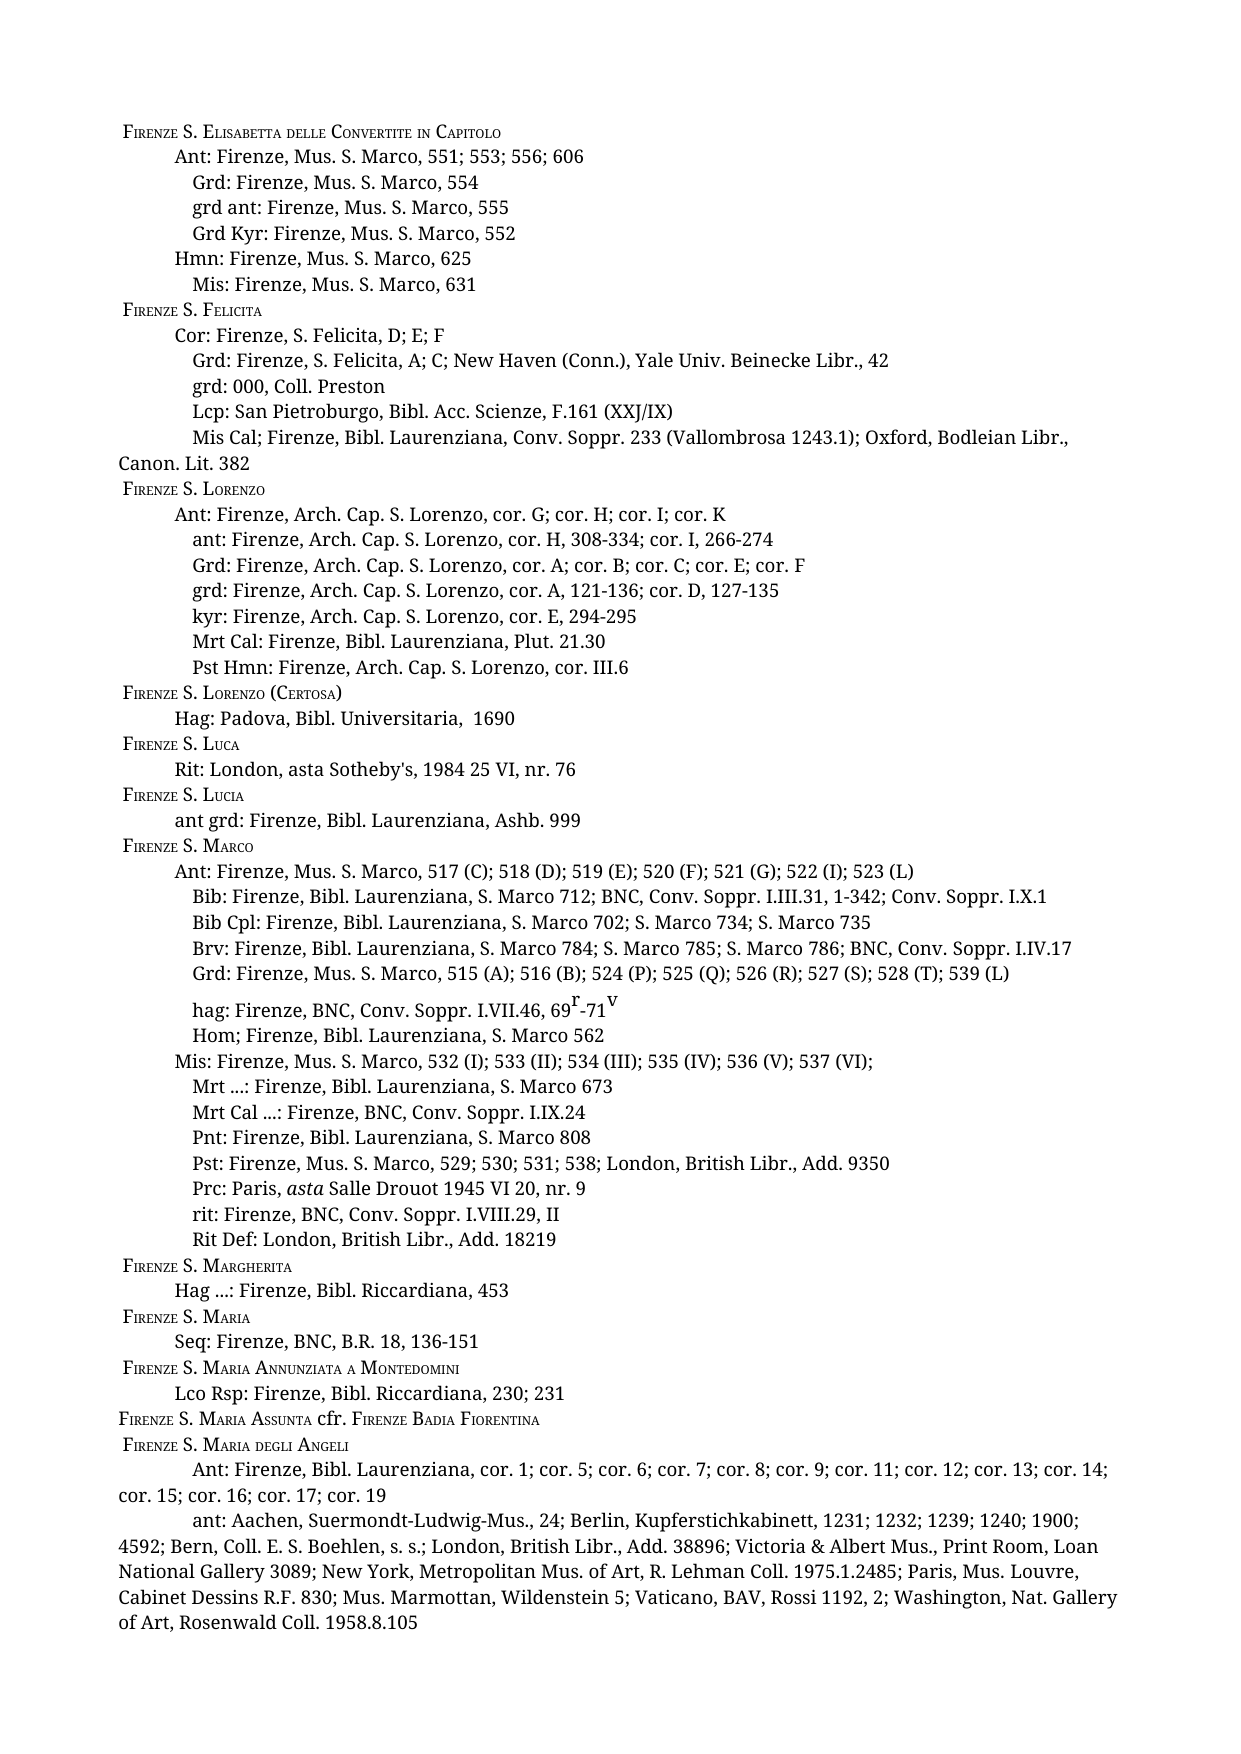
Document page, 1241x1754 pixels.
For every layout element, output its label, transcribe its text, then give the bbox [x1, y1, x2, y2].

text Firenze S. Lorenzo (Certosa) [122, 679, 1122, 705]
text Bib: Firenze, Bibl. Laurenziana, S. Marco 712; BNC, Conv. Soppr. I.III.31, 1-342; Conv. Soppr. I.X.1 [118, 884, 1122, 909]
text Ant: Firenze, Bibl. Laurenziana, cor. 1; cor. 5; cor. 6; cor. 7; cor. 8; cor. 9; cor. 11; cor. 12; cor. 13; cor. 14; cor. 15; cor. 16; cor. 17; cor. 19 [118, 1456, 1122, 1507]
text Bib Cpl: Firenze, Bibl. Laurenziana, S. Marco 702; S. Marco 734; S. Marco 735 [118, 909, 1122, 935]
text Mrt Cal: Firenze, Bibl. Laurenziana, Plut. 21.30 [118, 628, 1122, 654]
text Grd: Firenze, Arch. Cap. S. Lorenzo, cor. A; cor. B; cor. C; cor. E; cor. F [118, 552, 1122, 577]
text Cor: Firenze, S. Felicita, D; E; F [122, 322, 1122, 348]
text Firenze S. Maria [122, 1303, 1122, 1329]
text Mrt ...: Firenze, Bibl. Laurenziana, S. Marco 673 [118, 1073, 1122, 1099]
text Rit: London, asta Sotheby's, 1984 25 VI, nr. 76 [122, 756, 1122, 782]
text hag: Firenze, BNC, Conv. Soppr. I.VII.46, 69r-71v [118, 986, 1122, 1022]
text rit: Firenze, BNC, Conv. Soppr. I.VIII.29, II [118, 1201, 1122, 1227]
text ant: Firenze, Arch. Cap. S. Lorenzo, cor. H, 308-334; cor. I, 266-274 [118, 526, 1122, 552]
text Hmn: Firenze, Mus. S. Marco, 625 [122, 246, 1122, 271]
text Hag ...: Firenze, Bibl. Riccardiana, 453 [122, 1278, 1122, 1303]
text Pnt: Firenze, Bibl. Laurenziana, S. Marco 808 [118, 1124, 1122, 1150]
text ant grd: Firenze, Bibl. Laurenziana, Ashb. 999 [122, 807, 1122, 833]
text Mrt Cal ...: Firenze, BNC, Conv. Soppr. I.IX.24 [118, 1099, 1122, 1124]
text Firenze S. Luca [122, 731, 1122, 756]
text Seq: Firenze, BNC, B.R. 18, 136-151 [122, 1329, 1122, 1354]
text Firenze S. Lorenzo [122, 475, 1122, 501]
text Hom; Firenze, Bibl. Laurenziana, S. Marco 562 [118, 1022, 1122, 1048]
text Lcp: San Pietroburgo, Bibl. Acc. Scienze, F.161 (XXJ/IX) [118, 399, 1122, 424]
text Mis: Firenze, Mus. S. Marco, 631 [118, 271, 1122, 297]
text Ant: Firenze, Mus. S. Marco, 517 (C); 518 (D); 519 (E); 520 (F); 521 (G); 522 (I); 523 (L) [122, 858, 1122, 884]
text Lco Rsp: Firenze, Bibl. Riccardiana, 230; 231 [122, 1380, 1122, 1405]
text kyr: Firenze, Arch. Cap. S. Lorenzo, cor. E, 294-295 [118, 603, 1122, 628]
text Firenze S. Maria degli Angeli [122, 1431, 1122, 1456]
text grd ant: Firenze, Mus. S. Marco, 555 [118, 195, 1122, 220]
text Brv: Firenze, Bibl. Laurenziana, S. Marco 784; S. Marco 785; S. Marco 786; BNC, Conv. Soppr. I.IV.17 [118, 935, 1122, 960]
text Rit Def: London, British Libr., Add. 18219 [118, 1227, 1122, 1252]
text grd: Firenze, Arch. Cap. S. Lorenzo, cor. A, 121-136; cor. D, 127-135 [118, 577, 1122, 603]
text Ant: Firenze, Mus. S. Marco, 551; 553; 556; 606 [122, 144, 1122, 169]
text Mis: Firenze, Mus. S. Marco, 532 (I); 533 (II); 534 (III); 535 (IV); 536 (V); 537 (VI); [122, 1048, 1122, 1073]
text Hag: Padova, Bibl. Universitaria, 1690 [122, 705, 1122, 731]
text Mis Cal; Firenze, Bibl. Laurenziana, Conv. Soppr. 233 (Vallombrosa 1243.1); Oxford, Bodleian Libr., Canon. Lit. 382 [118, 424, 1122, 475]
text Pst: Firenze, Mus. S. Marco, 529; 530; 531; 538; London, British Libr., Add. 9350 [118, 1150, 1122, 1176]
text Pst Hmn: Firenze, Arch. Cap. S. Lorenzo, cor. III.6 [118, 654, 1122, 679]
text Firenze S. Lucia [122, 782, 1122, 807]
text grd: 000, Coll. Preston [118, 373, 1122, 399]
text Grd Kyr: Firenze, Mus. S. Marco, 552 [118, 220, 1122, 246]
text Ant: Firenze, Arch. Cap. S. Lorenzo, cor. G; cor. H; cor. I; cor. K [122, 501, 1122, 526]
text Firenze S. Felicita [122, 297, 1122, 322]
text Firenze S. Maria Assunta cfr. Firenze Badia Fiorentina [118, 1405, 1122, 1431]
text ant: Aachen, Suermondt-Ludwig-Mus., 24; Berlin, Kupferstichkabinett, 1231; 1232; 1239; 1240; 1900; 4592; Bern, Coll. E. S. Boehlen, s. s.; London, British Libr., Add. 38896; Victoria & Albert Mus., Print Room, Loan National Gallery 3089; New York, Metropolitan Mus. of Art, R. Lehman Coll. 1975.1.2485; Paris, Mus. Louvre, Cabinet Dessins R.F. 830; Mus. Marmottan, Wildenstein 5; Vaticano, BAV, Rossi 1192, 2; Washington, Nat. Gallery of Art, Rosenwald Coll. 1958.8.105 [118, 1507, 1122, 1635]
text Firenze S. Maria Annunziata a Montedomini [122, 1354, 1122, 1380]
text Grd: Firenze, Mus. S. Marco, 515 (A); 516 (B); 524 (P); 525 (Q); 526 (R); 527 (S); 528 (T); 539 (L) [118, 960, 1122, 986]
text Firenze S. Elisabetta delle Convertite in Capitolo [122, 118, 1122, 144]
text Prc: Paris, asta Salle Drouot 1945 VI 20, nr. 9 [118, 1176, 1122, 1201]
text Grd: Firenze, Mus. S. Marco, 554 [118, 169, 1122, 195]
text Firenze S. Margherita [122, 1252, 1122, 1278]
text Grd: Firenze, S. Felicita, A; C; New Haven (Conn.), Yale Univ. Beinecke Libr., 42 [118, 348, 1122, 373]
text Firenze S. Marco [122, 833, 1122, 858]
